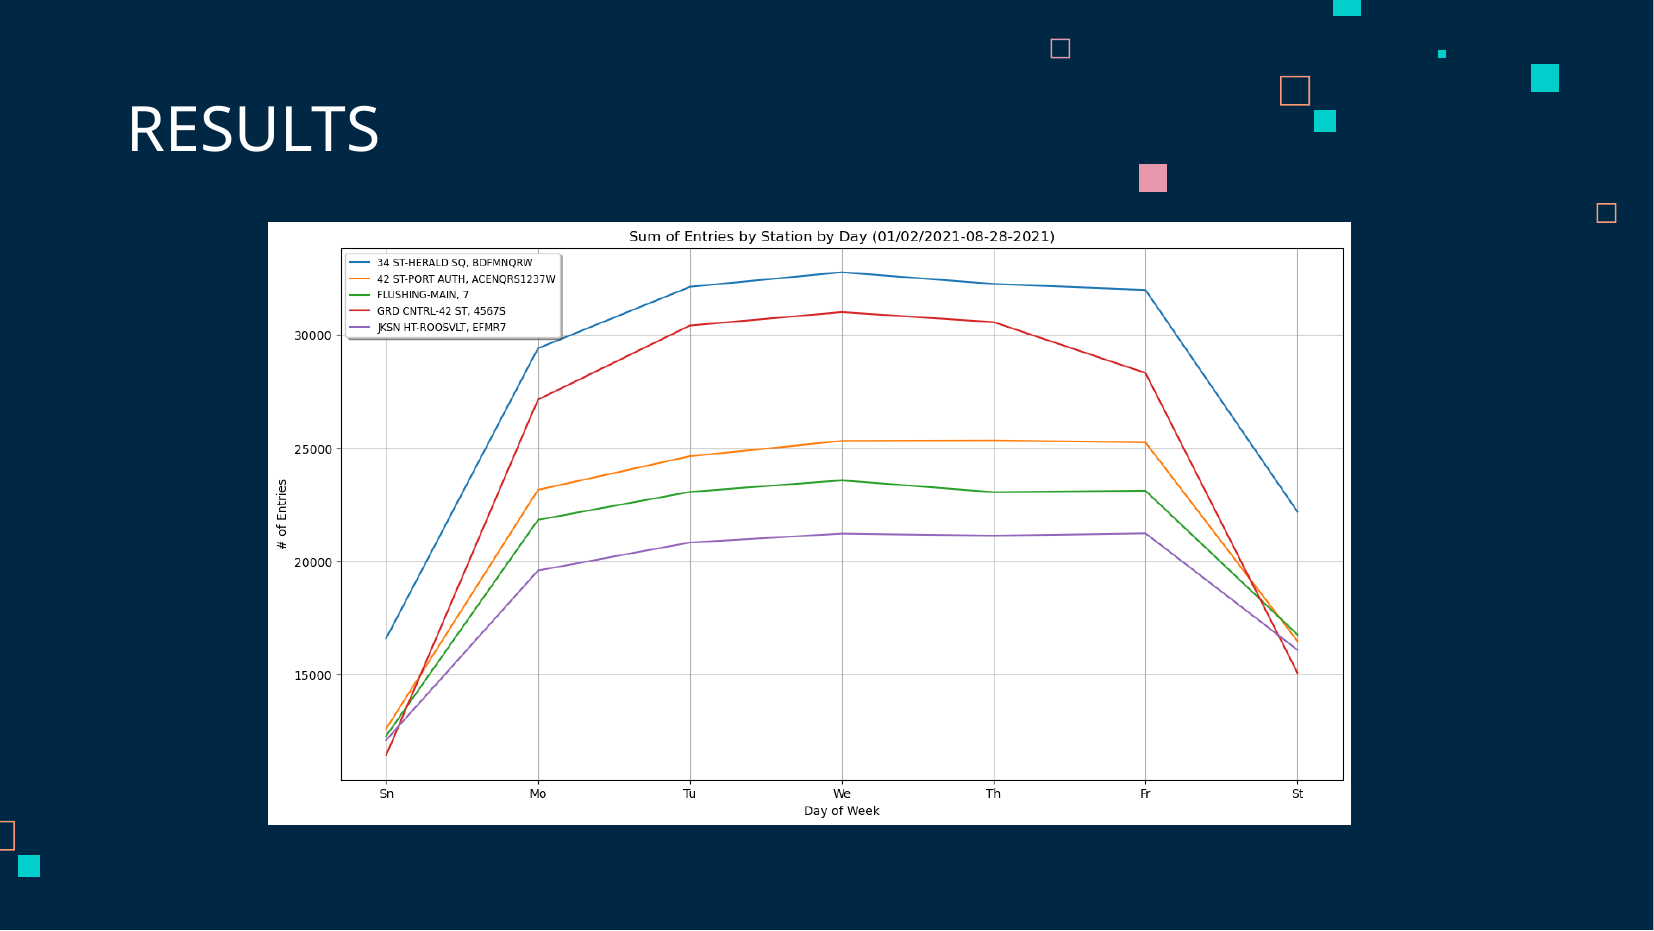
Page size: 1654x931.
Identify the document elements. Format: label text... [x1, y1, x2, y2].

picture [268, 222, 1351, 826]
list [122, 192, 1546, 877]
title RESULTS [111, 74, 967, 179]
